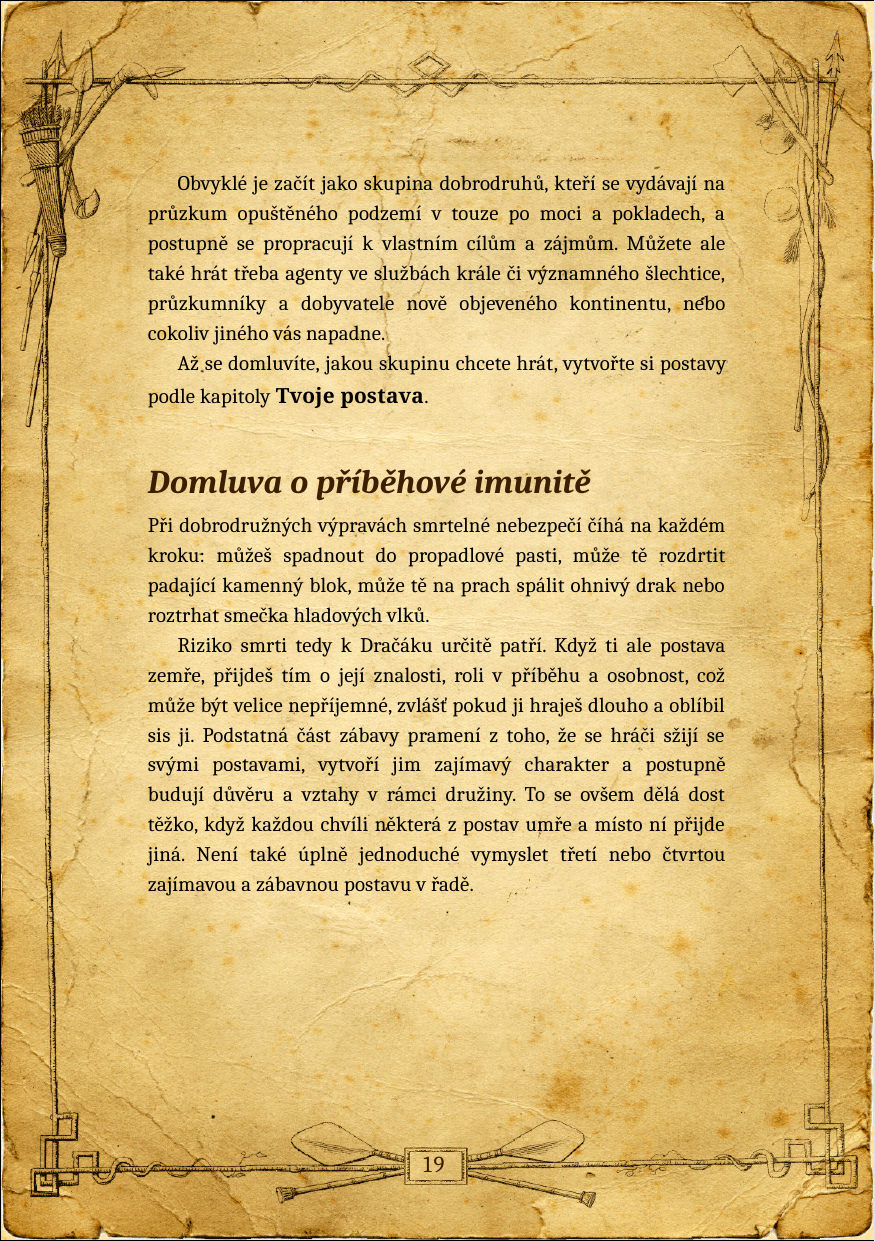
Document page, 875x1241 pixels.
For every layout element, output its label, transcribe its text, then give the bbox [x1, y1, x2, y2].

subtitle Domluva o příběhové imunitě [148, 464, 726, 502]
picture [1, 1, 874, 1240]
text Obvyklé je začít jako skupina dobrodruhů, kteří se vydávají na průzkum opuštěného podzemí v touze po moci a pokladech, a postupně se propracují k vlastním cílům a zájmům. Můžete ale také hrát třeba agenty ve službách krále či významného šlechtice, průzkumníky a dobyvatele nově objeveného kontinentu, nebo cokoliv jiného vás napadne. Až se domluvíte, jakou skupinu chcete hrát, vytvořte si postavy podle kapitoly Tvoje postava. [148, 172, 726, 409]
text Při dobrodružných výpravách smrtelné nebezpečí číhá na každém kroku: můžeš spadnout do propadlové pasti, může tě rozdrtit padající kamenný blok, může tě na prach spálit ohnivý drak nebo roztrhat smečka hladových vlků. Riziko smrti tedy k Dračáku určitě patří. Když ti ale postava zemře, přijdeš tím o její znalosti, roli v příběhu a osobnost, což může být velice nepříjemné, zvlášť pokud ji hraješ dlouho a oblíbil sis ji. Podstatná část zábavy pramení z toho, že se hráči sžijí se svými postavami, vytvoří jim zajímavý charakter a postupně budují důvěru a vztahy v rámci družiny. To se ovšem dělá dost těžko, když každou chvíli některá z postav umře a místo ní přijde jiná. Není také úplně jednoduché vymyslet třetí nebo čtvrtou zajímavou a zábavnou postavu v řadě. [148, 514, 726, 897]
